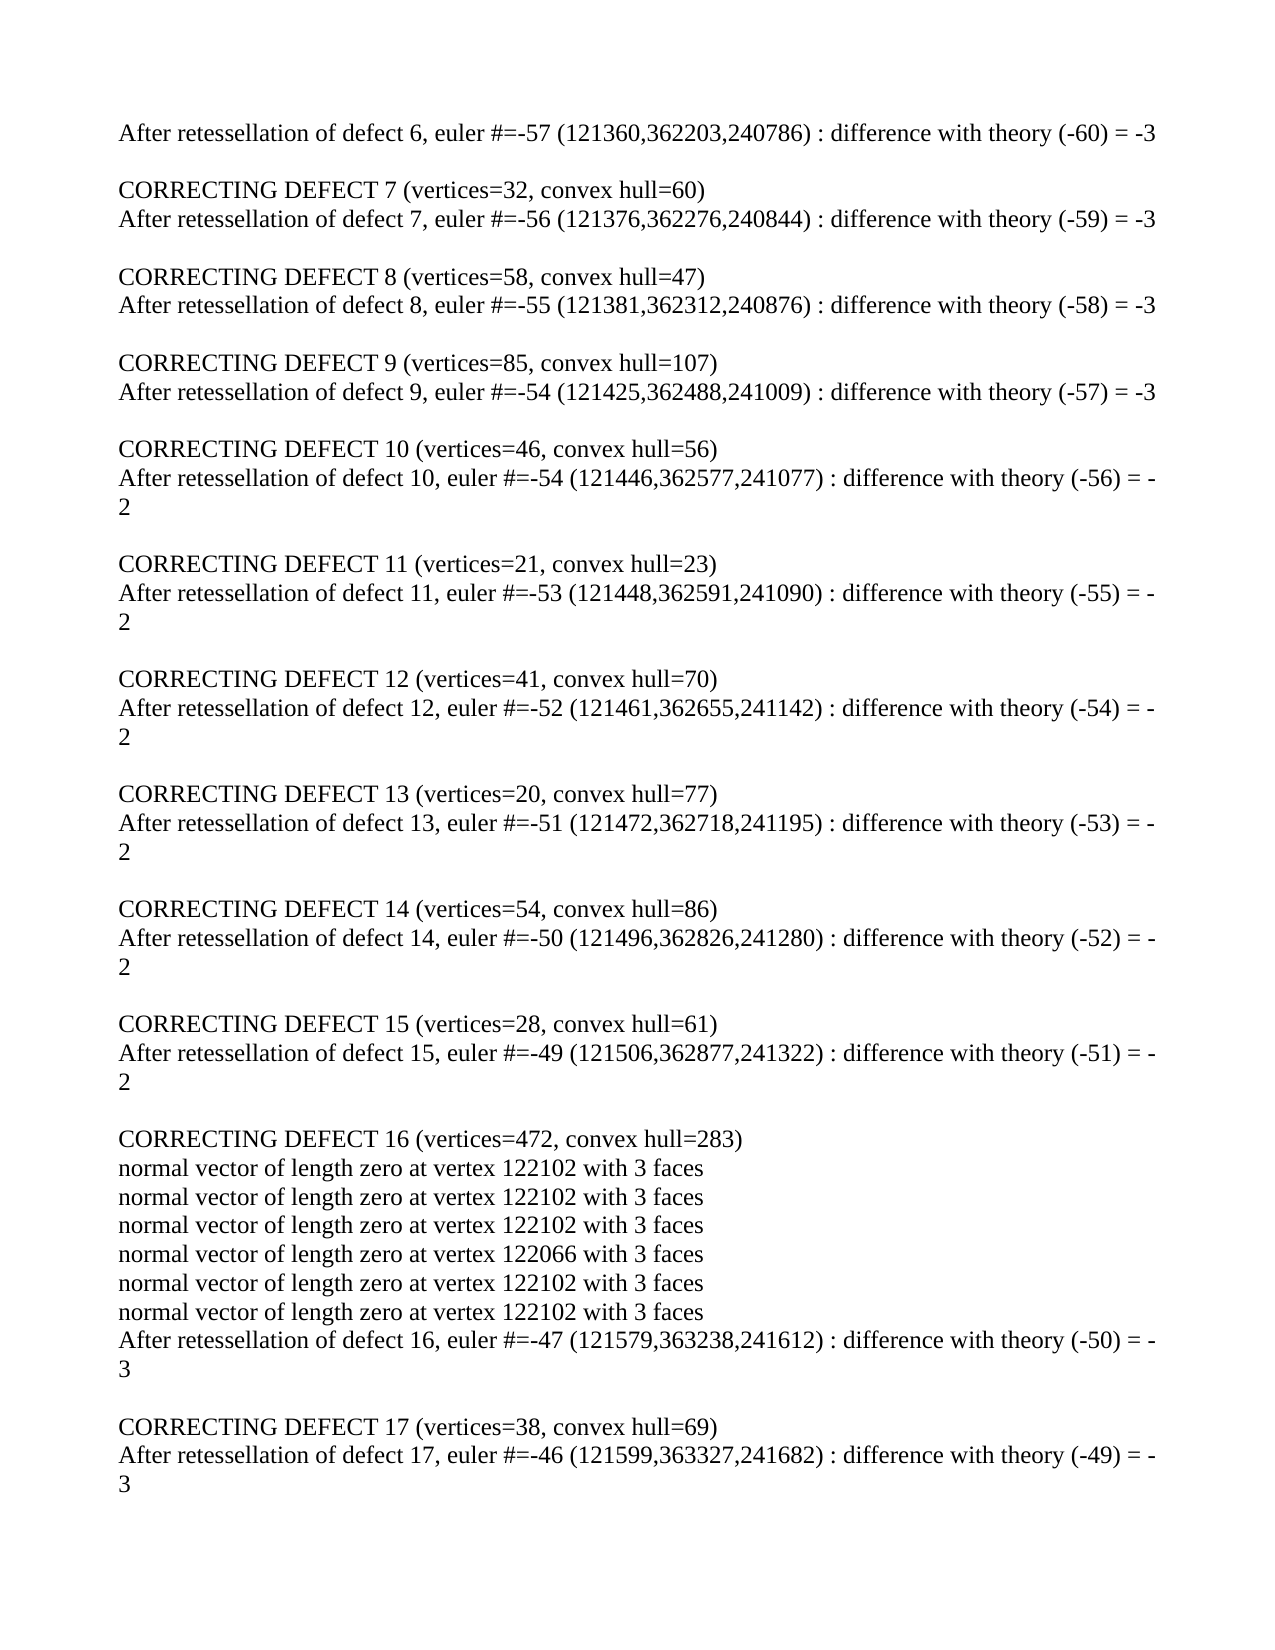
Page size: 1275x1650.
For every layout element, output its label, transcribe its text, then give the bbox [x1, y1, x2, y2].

text CORRECTING DEFECT 17 (vertices=38, convex hull=69) [118, 1412, 1157, 1441]
text normal vector of length zero at vertex 122102 with 3 faces [118, 1211, 1157, 1239]
text After retessellation of defect 14, euler #=-50 (121496,362826,241280) : difference with theory (-52) = -2 [118, 923, 1157, 981]
text After retessellation of defect 6, euler #=-57 (121360,362203,240786) : difference with theory (-60) = -3 [118, 118, 1157, 147]
text normal vector of length zero at vertex 122102 with 3 faces [118, 1297, 1157, 1326]
text After retessellation of defect 13, euler #=-51 (121472,362718,241195) : difference with theory (-53) = -2 [118, 808, 1157, 866]
text CORRECTING DEFECT 8 (vertices=58, convex hull=47) [118, 262, 1157, 291]
text CORRECTING DEFECT 14 (vertices=54, convex hull=86) [118, 894, 1157, 923]
text After retessellation of defect 16, euler #=-47 (121579,363238,241612) : difference with theory (-50) = -3 [118, 1326, 1157, 1383]
text normal vector of length zero at vertex 122102 with 3 faces [118, 1153, 1157, 1182]
text After retessellation of defect 12, euler #=-52 (121461,362655,241142) : difference with theory (-54) = -2 [118, 693, 1157, 751]
text CORRECTING DEFECT 16 (vertices=472, convex hull=283) [118, 1124, 1157, 1153]
text After retessellation of defect 15, euler #=-49 (121506,362877,241322) : difference with theory (-51) = -2 [118, 1038, 1157, 1096]
text normal vector of length zero at vertex 122066 with 3 faces [118, 1239, 1157, 1268]
text CORRECTING DEFECT 15 (vertices=28, convex hull=61) [118, 1009, 1157, 1038]
text After retessellation of defect 9, euler #=-54 (121425,362488,241009) : difference with theory (-57) = -3 [118, 377, 1157, 406]
text After retessellation of defect 17, euler #=-46 (121599,363327,241682) : difference with theory (-49) = -3 [118, 1441, 1157, 1498]
text After retessellation of defect 10, euler #=-54 (121446,362577,241077) : difference with theory (-56) = -2 [118, 463, 1157, 521]
text After retessellation of defect 8, euler #=-55 (121381,362312,240876) : difference with theory (-58) = -3 [118, 291, 1157, 319]
text After retessellation of defect 7, euler #=-56 (121376,362276,240844) : difference with theory (-59) = -3 [118, 204, 1157, 233]
text CORRECTING DEFECT 11 (vertices=21, convex hull=23) [118, 549, 1157, 578]
text CORRECTING DEFECT 10 (vertices=46, convex hull=56) [118, 434, 1157, 463]
text CORRECTING DEFECT 7 (vertices=32, convex hull=60) [118, 176, 1157, 204]
text CORRECTING DEFECT 9 (vertices=85, convex hull=107) [118, 348, 1157, 377]
text CORRECTING DEFECT 12 (vertices=41, convex hull=70) [118, 664, 1157, 693]
text normal vector of length zero at vertex 122102 with 3 faces [118, 1268, 1157, 1297]
text CORRECTING DEFECT 13 (vertices=20, convex hull=77) [118, 779, 1157, 808]
text normal vector of length zero at vertex 122102 with 3 faces [118, 1182, 1157, 1211]
text After retessellation of defect 11, euler #=-53 (121448,362591,241090) : difference with theory (-55) = -2 [118, 578, 1157, 636]
